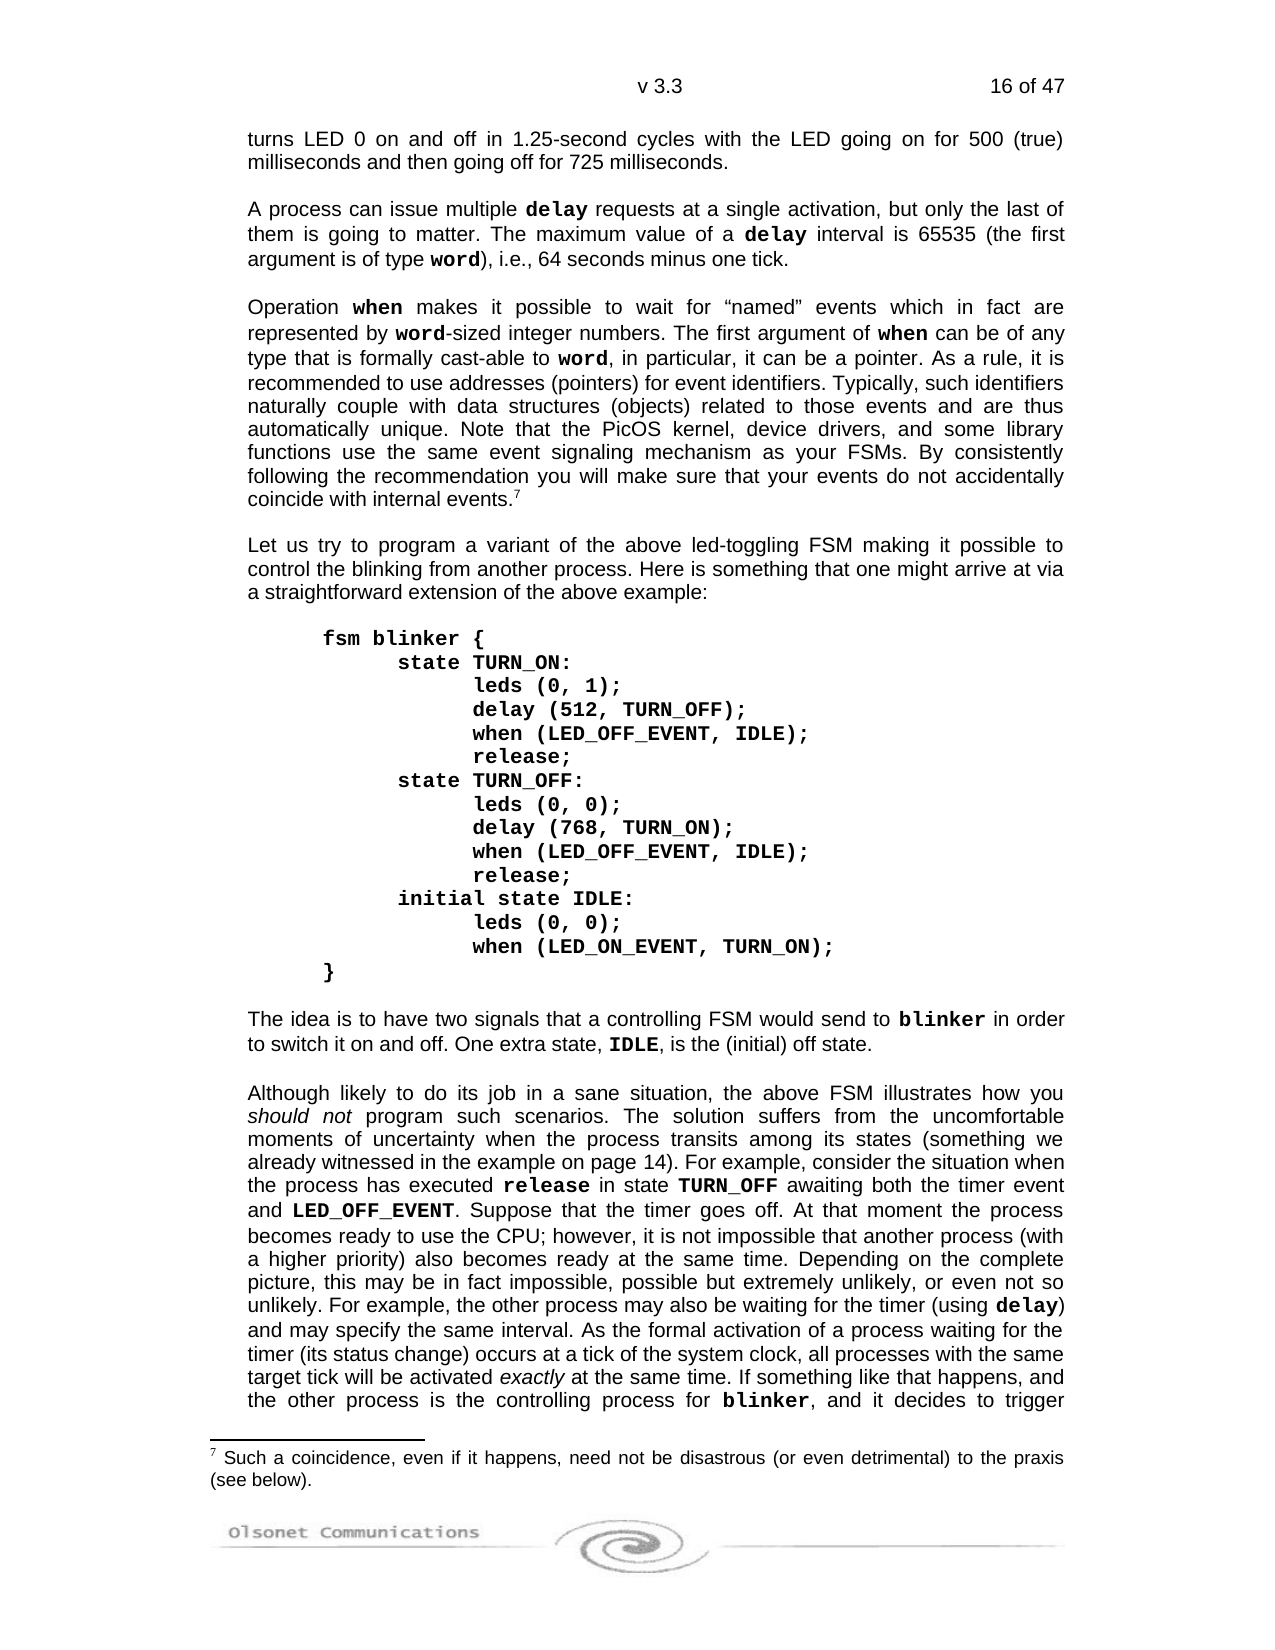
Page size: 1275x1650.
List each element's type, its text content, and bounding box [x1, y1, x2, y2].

text Such a coincidence, even if it happens, need not be disastrous (or even detrimental) to the praxis (see below). [210, 1446, 1065, 1490]
text when (LED_OFF_EVENT, IDLE); [247, 723, 1065, 746]
text state TURN_OFF: [247, 770, 1065, 794]
text release; [247, 746, 1065, 770]
text A process can issue multiple delay requests at a single activation, but only the last of them is going to matter. The maximum value of a delay interval is 65535 (the first argument is of type word), i.e., 64 seconds minus one tick. [247, 197, 1065, 273]
text release; [247, 865, 1065, 888]
text initial state IDLE: [247, 888, 1065, 912]
text leds (0, 0); [247, 912, 1065, 936]
text Operation when makes it possible to wait for “named” events which in fact are represented by word-sized integer numbers. The first argument of when can be of any type that is formally cast-able to word, in particular, it can be a pointer. As a rule, it is recommended to use addresses (pointers) for event identifiers. Typically, such identifiers naturally couple with data structures (objects) related to those events and are thus automatically unique. Note that the PicOS kernel, device drivers, and some library functions use the same event signaling mechanism as your FSMs. By consistently following the recommendation you will make sure that your events do not accidentally coincide with internal events. [247, 296, 1065, 511]
text leds (0, 0); [247, 794, 1065, 817]
text when (LED_ON_EVENT, TURN_ON); [247, 936, 1065, 959]
text state TURN_ON: [247, 652, 1065, 676]
text delay (768, TURN_ON); [247, 817, 1065, 841]
text fsm blinker { [247, 627, 1065, 652]
text Let us try to program a variant of the above led-toggling FSM making it possible to control the blinking from another process. Here is something that one might arrive at via a straightforward extension of the above example: [247, 534, 1065, 603]
text when (LED_OFF_EVENT, IDLE); [247, 841, 1065, 865]
text Although likely to do its job in a sane situation, the above FSM illustrates how you should not program such scenarios. The solution suffers from the uncomfortable moments of uncertainty when the process transits among its states (something we already witnessed in the example on page 14). For example, consider the situation when the process has executed release in state TURN_OFF awaiting both the timer event and LED_OFF_EVENT. Suppose that the timer goes off. At that moment the process becomes ready to use the CPU; however, it is not impossible that another process (with a higher priority) also becomes ready at the same time. Depending on the complete picture, this may be in fact impossible, possible but extremely unlikely, or even not so unlikely. For example, the other process may also be waiting for the timer (using delay) and may specify the same interval. As the formal activation of a process waiting for the timer (its status change) occurs at a tick of the system clock, all processes with the same target tick will be activated exactly at the same time. If something like that happens, and the other process is the controlling process for blinker, and it decides to trigger [247, 1081, 1065, 1414]
text } [247, 959, 1065, 984]
text The idea is to have two signals that a controlling FSM would send to blinker in order to switch it on and off. One extra state, IDLE, is the (initial) off state. [247, 1008, 1065, 1058]
text turns LED 0 on and off in 1.25-second cycles with the LED going on for 500 (true) milliseconds and then going off for 725 milliseconds. [247, 128, 1065, 174]
text leds (0, 1); [247, 676, 1065, 699]
text delay (512, TURN_OFF); [247, 699, 1065, 723]
picture [210, 1504, 1065, 1596]
